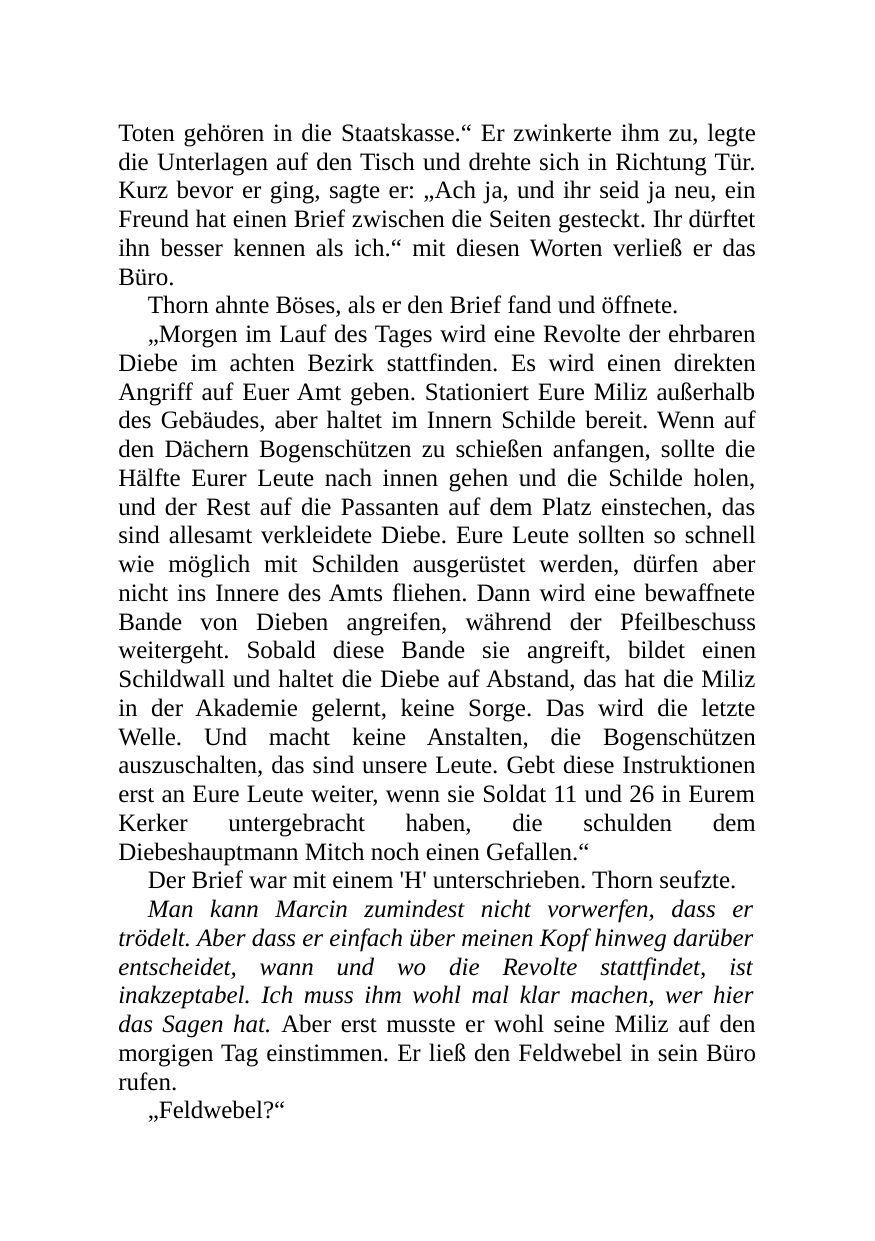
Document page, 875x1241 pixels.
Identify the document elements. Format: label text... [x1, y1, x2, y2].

text „Feldwebel?“ [118, 1096, 756, 1124]
text Toten gehören in die Staatskasse.“ Er zwinkerte ihm zu, legte die Unterlagen auf den Tisch und drehte sich in Richtung Tür. Kurz bevor er ging, sagte er: „Ach ja, und ihr seid ja neu, ein Freund hat einen Brief zwischen die Seiten gesteckt. Ihr dürftet ihn besser kennen als ich.“ mit diesen Worten verließ er das Büro. [118, 118, 756, 291]
text „Morgen im Lauf des Tages wird eine Revolte der ehrbaren Diebe im achten Bezirk stattfinden. Es wird einen direkten Angriff auf Euer Amt geben. Stationiert Eure Miliz außerhalb des Gebäudes, aber haltet im Innern Schilde bereit. Wenn auf den Dächern Bogenschützen zu schießen anfangen, sollte die Hälfte Eurer Leute nach innen gehen und die Schilde holen, und der Rest auf die Passanten auf dem Platz einstechen, das sind allesamt verkleidete Diebe. Eure Leute sollten so schnell wie möglich mit Schilden ausgerüstet werden, dürfen aber nicht ins Innere des Amts fliehen. Dann wird eine bewaffnete Bande von Dieben angreifen, während der Pfeilbeschuss weitergeht. Sobald diese Bande sie angreift, bildet einen Schildwall und haltet die Diebe auf Abstand, das hat die Miliz in der Akademie gelernt, keine Sorge. Das wird die letzte Welle. Und macht keine Anstalten, die Bogenschützen auszuschalten, das sind unsere Leute. Gebt diese Instruktionen erst an Eure Leute weiter, wenn sie Soldat 11 und 26 in Eurem Kerker untergebracht haben, die schulden dem Diebeshauptmann Mitch noch einen Gefallen.“ [118, 319, 756, 866]
text Der Brief war mit einem 'H' unterschrieben. Thorn seufzte. [118, 866, 756, 894]
text Thorn ahnte Böses, als er den Brief fand und öffnete. [118, 291, 756, 319]
text Man kann Marcin zumindest nicht vorwerfen, dass er trödelt. Aber dass er einfach über meinen Kopf hinweg darüber entscheidet, wann und wo die Revolte stattfindet, ist inakzeptabel. Ich muss ihm wohl mal klar machen, wer hier das Sagen hat. Aber erst musste er wohl seine Miliz auf den morgigen Tag einstimmen. Er ließ den Feldwebel in sein Büro rufen. [118, 894, 756, 1096]
